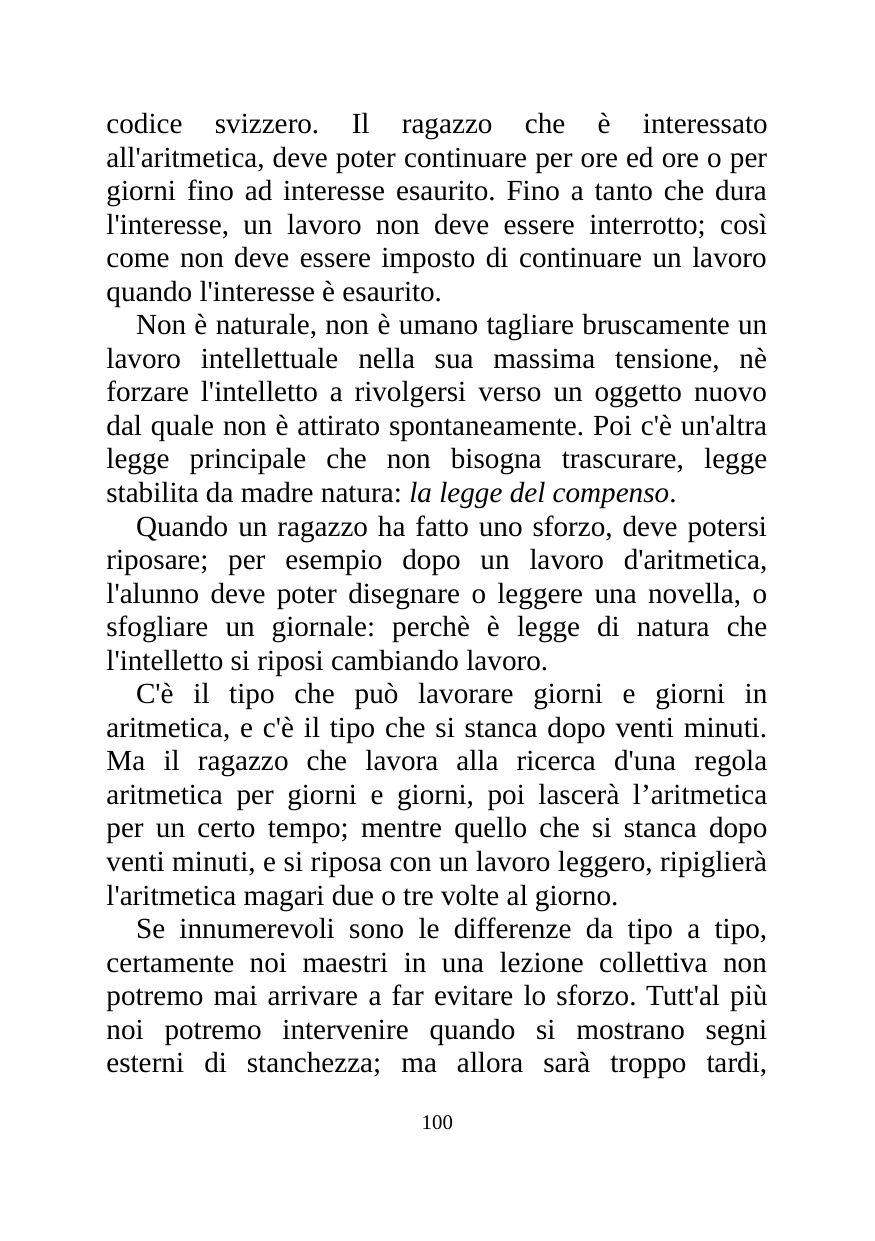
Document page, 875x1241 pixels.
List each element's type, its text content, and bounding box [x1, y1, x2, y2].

text Non è naturale, non è umano tagliare bruscamente un lavoro intellettuale nella sua massima tensione, nè forzare l'intelletto a rivolgersi verso un oggetto nuovo dal quale non è attirato spontaneamente. Poi c'è un'altra legge principale che non bisogna trascurare, legge stabilita da madre natura: la legge del compenso. [106, 307, 768, 509]
text codice svizzero. Il ragazzo che è interessato all'aritmetica, deve poter continuare per ore ed ore o per giorni fino ad interesse esaurito. Fino a tanto che dura l'interesse, un lavoro non deve essere interrotto; così come non deve essere imposto di continuare un lavoro quando l'interesse è esaurito. [106, 106, 768, 307]
text Quando un ragazzo ha fatto uno sforzo, deve potersi riposare; per esempio dopo un lavoro d'aritmetica, l'alunno deve poter disegnare o leggere una novella, o sfogliare un giornale: perchè è legge di natura che l'intelletto si riposi cambiando lavoro. [106, 509, 768, 676]
text C'è il tipo che può lavorare giorni e giorni in aritmetica, e c'è il tipo che si stanca dopo venti minuti. Ma il ragazzo che lavora alla ricerca d'una regola aritmetica per giorni e giorni, poi lascerà l’aritmetica per un certo tempo; mentre quello che si stanca dopo venti minuti, e si riposa con un lavoro leggero, ripiglierà l'aritmetica magari due o tre volte al giorno. [106, 676, 768, 911]
text Se innumerevoli sono le differenze da tipo a tipo, certamente noi maestri in una lezione collettiva non potremo mai arrivare a far evitare lo sforzo. Tutt'al più noi potremo intervenire quando si mostrano segni esterni di stanchezza; ma allora sarà troppo tardi, [106, 911, 768, 1079]
